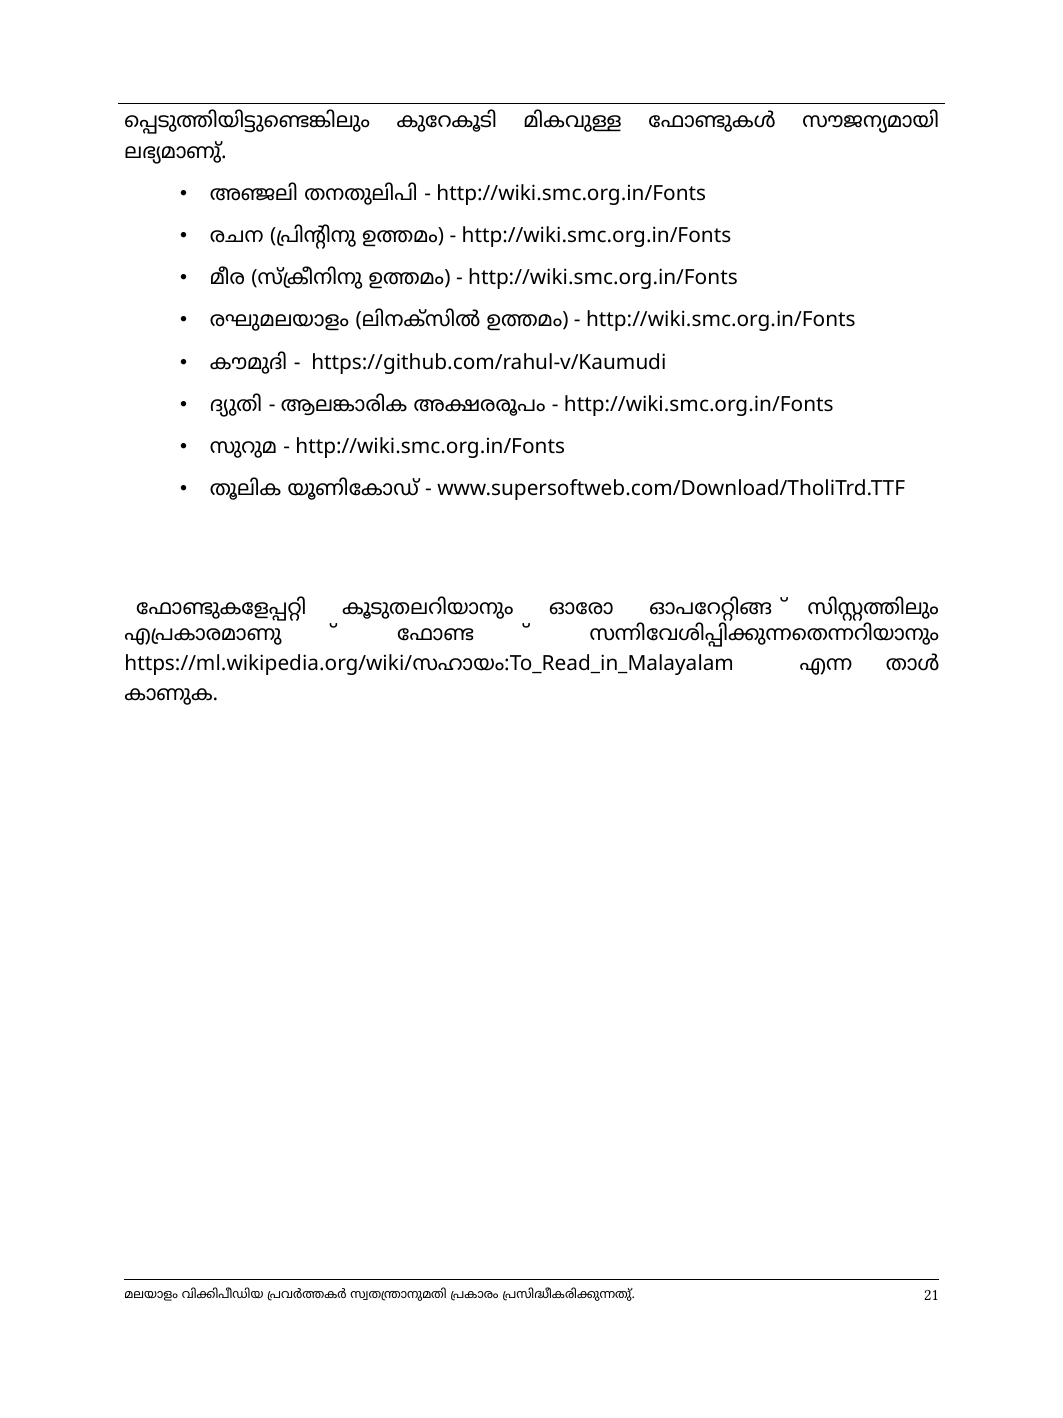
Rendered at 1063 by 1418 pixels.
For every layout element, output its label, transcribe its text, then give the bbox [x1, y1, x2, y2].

list രഘുമലയാളം (ലിനക്സില്‍ ഉത്തമം) - http://wiki.smc.org.in/Fonts [168, 304, 939, 335]
list തൂലിക യൂണികോഡ് - www.supersoftweb.com/Download/TholiTrd.TTF [168, 473, 939, 504]
text പ്പെടുത്തിയിട്ടുണ്ടെങ്കിലും കുറേകൂടി മികവുള്ള ഫോണ്ടുകള്‍ സൗജന്യമായി ലഭ്യമാണു്. [124, 110, 939, 166]
list ദ്യുതി - ആലങ്കാരിക അക്ഷരരൂപം - http://wiki.smc.org.in/Fonts [168, 389, 939, 419]
list മീര (സ്ക്രീനിനു ഉത്തമം) - http://wiki.smc.org.in/Fonts [168, 262, 939, 293]
list രചന (പ്രിന്റിനു ഉത്തമം) - http://wiki.smc.org.in/Fonts [168, 220, 939, 251]
text ഫോണ്ടുകളേപ്പറ്റി കൂടുതലറിയാനും ഓരോ ഓപറേറ്റിങ്ങ് സിസ്റ്റത്തിലും എപ്രകാരമാണു് ഫോണ്ട് സന്നിവേശിപ്പിക്കുന്നതെന്നറിയാനും https://ml.wikipedia.org/wiki/സഹായം:To_Read_in_Malayalam എന്ന താൾ കാണുക. [124, 596, 939, 709]
list സുറുമ - http://wiki.smc.org.in/Fonts [168, 431, 939, 461]
list അഞ്ജലി തനതുലിപി - http://wiki.smc.org.in/Fonts [168, 178, 939, 208]
list കൗമുദി - https://github.com/rahul-v/Kaumudi [168, 347, 939, 377]
